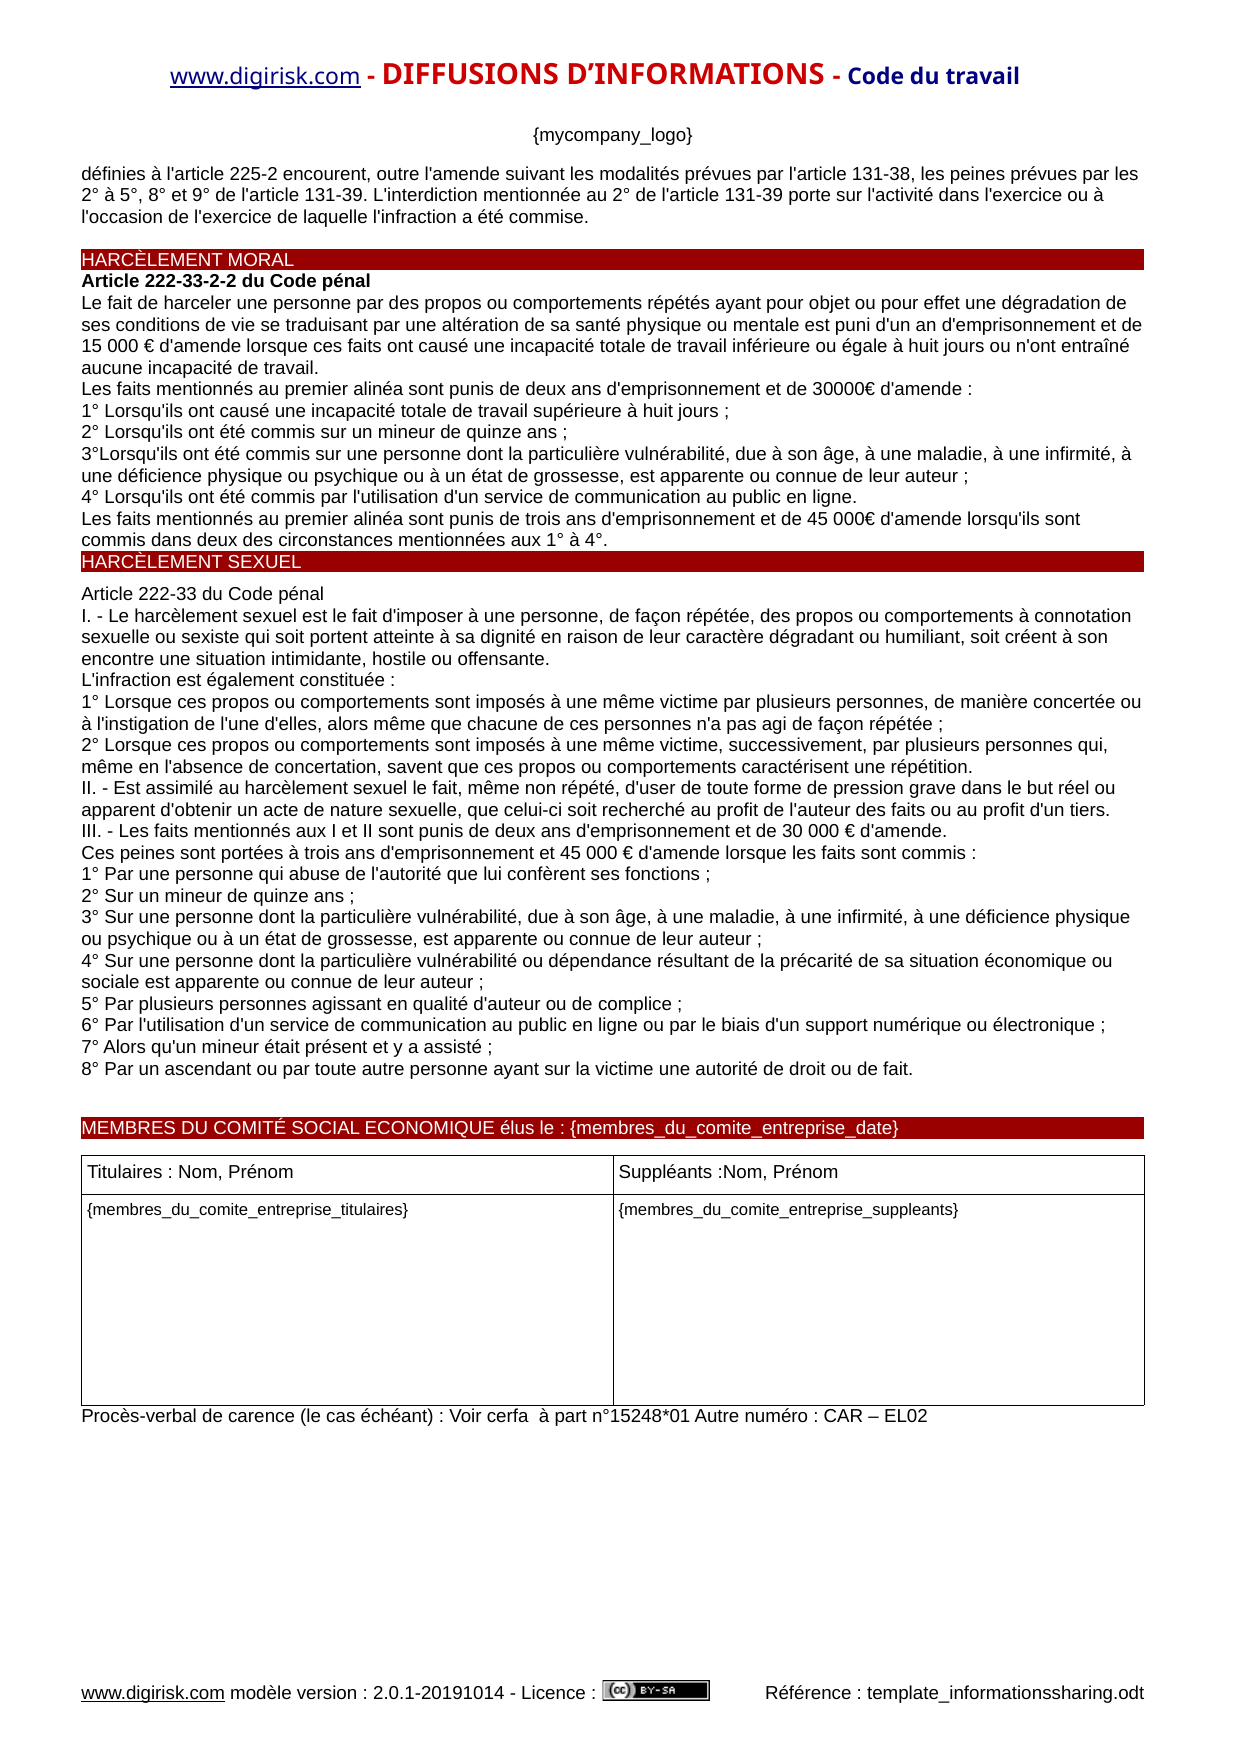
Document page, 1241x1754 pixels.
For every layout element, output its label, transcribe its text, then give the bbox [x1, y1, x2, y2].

text 6° Par l'utilisation d'un service de communication au public en ligne ou par le biais d'un support numérique ou électronique ; [81, 1014, 1144, 1036]
text L'infraction est également constituée : [81, 669, 1144, 691]
text HARCÈLEMENT SEXUEL [81, 551, 1144, 572]
text définies à l'article 225-2 encourent, outre l'amende suivant les modalités prévues par l'article 131-38, les peines prévues par les 2° à 5°, 8° et 9° de l'article 131-39. L'interdiction mentionnée au 2° de l'article 131-39 porte sur l'activité dans l'exercice ou à l'occasion de l'exercice de laquelle l'infraction a été commise. [81, 162, 1144, 227]
text 3° Sur une personne dont la particulière vulnérabilité, due à son âge, à une maladie, à une infirmité, à une déficience physique ou psychique ou à un état de grossesse, est apparente ou connue de leur auteur ; [81, 906, 1144, 949]
text HARCÈLEMENT MORAL [81, 249, 1144, 270]
text 1° Par une personne qui abuse de l'autorité que lui confèrent ses fonctions ; [81, 863, 1144, 885]
text 2° Lorsque ces propos ou comportements sont imposés à une même victime, successivement, par plusieurs personnes qui, même en l'absence de concertation, savent que ces propos ou comportements caractérisent une répétition. [81, 734, 1144, 777]
text I. - Le harcèlement sexuel est le fait d'imposer à une personne, de façon répétée, des propos ou comportements à connotation sexuelle ou sexiste qui soit portent atteinte à sa dignité en raison de leur caractère dégradant ou humiliant, soit créent à son encontre une situation intimidante, hostile ou offensante. [81, 604, 1144, 669]
text Le fait de harceler une personne par des propos ou comportements répétés ayant pour objet ou pour effet une dégradation de ses conditions de vie se traduisant par une altération de sa santé physique ou mentale est puni d'un an d'emprisonnement et de 15 000 € d'amende lorsque ces faits ont causé une incapacité totale de travail inférieure ou égale à huit jours ou n'ont entraîné aucune incapacité de travail. Les faits mentionnés au premier alinéa sont punis de deux ans d'emprisonnement et de 30000€ d'amende : 1° Lorsqu'ils ont causé une incapacité totale de travail supérieure à huit jours ; 2° Lorsqu'ils ont été commis sur un mineur de quinze ans ; 3°Lorsqu'ils ont été commis sur une personne dont la particulière vulnérabilité, due à son âge, à une maladie, à une infirmité, à une déficience physique ou psychique ou à un état de grossesse, est apparente ou connue de leur auteur ; 4° Lorsqu'ils ont été commis par l'utilisation d'un service de communication au public en ligne. Les faits mentionnés au premier alinéa sont punis de trois ans d'emprisonnement et de 45 000€ d'amende lorsqu'ils sont commis dans deux des circonstances mentionnées aux 1° à 4°. [81, 292, 1144, 551]
text Procès-verbal de carence (le cas échéant) : Voir cerfa à part n°15248*01 Autre numéro : CAR – EL02 [81, 1406, 1144, 1426]
text 7° Alors qu'un mineur était présent et y a assisté ; [81, 1036, 1144, 1057]
text 5° Par plusieurs personnes agissant en qualité d'auteur ou de complice ; [81, 993, 1144, 1014]
text 1° Lorsque ces propos ou comportements sont imposés à une même victime par plusieurs personnes, de manière concertée ou à l'instigation de l'une d'elles, alors même que chacune de ces personnes n'a pas agi de façon répétée ; [81, 691, 1144, 734]
text Ces peines sont portées à trois ans d'emprisonnement et 45 000 € d'amende lorsque les faits sont commis : [81, 842, 1144, 863]
text 8° Par un ascendant ou par toute autre personne ayant sur la victime une autorité de droit ou de fait. [81, 1057, 1144, 1079]
text 4° Sur une personne dont la particulière vulnérabilité ou dépendance résultant de la précarité de sa situation économique ou sociale est apparente ou connue de leur auteur ; [81, 949, 1144, 993]
table_header Suppléants :Nom, Prénom [614, 1156, 1144, 1194]
text 2° Sur un mineur de quinze ans ; [81, 885, 1144, 906]
text {mycompany_logo} [81, 124, 1144, 146]
text III. - Les faits mentionnés aux I et II sont punis de deux ans d'emprisonnement et de 30 000 € d'amende. [81, 820, 1144, 842]
text Article 222-33-2-2 du Code pénal [81, 270, 1144, 292]
picture [602, 1680, 710, 1701]
table_cell {membres_du_comite_entreprise_titulaires} [82, 1195, 613, 1404]
table_header Titulaires : Nom, Prénom [82, 1156, 613, 1194]
text II. - Est assimilé au harcèlement sexuel le fait, même non répété, d'user de toute forme de pression grave dans le but réel ou apparent d'obtenir un acte de nature sexuelle, que celui-ci soit recherché au profit de l'auteur des faits ou au profit d'un tiers. [81, 777, 1144, 820]
table_cell {membres_du_comite_entreprise_suppleants} [614, 1195, 1144, 1404]
text MEMBRES DU COMITÉ SOCIAL ECONOMIQUE élus le : {membres_du_comite_entreprise_date} [81, 1117, 1144, 1139]
text Article 222-33 du Code pénal [81, 583, 1144, 604]
